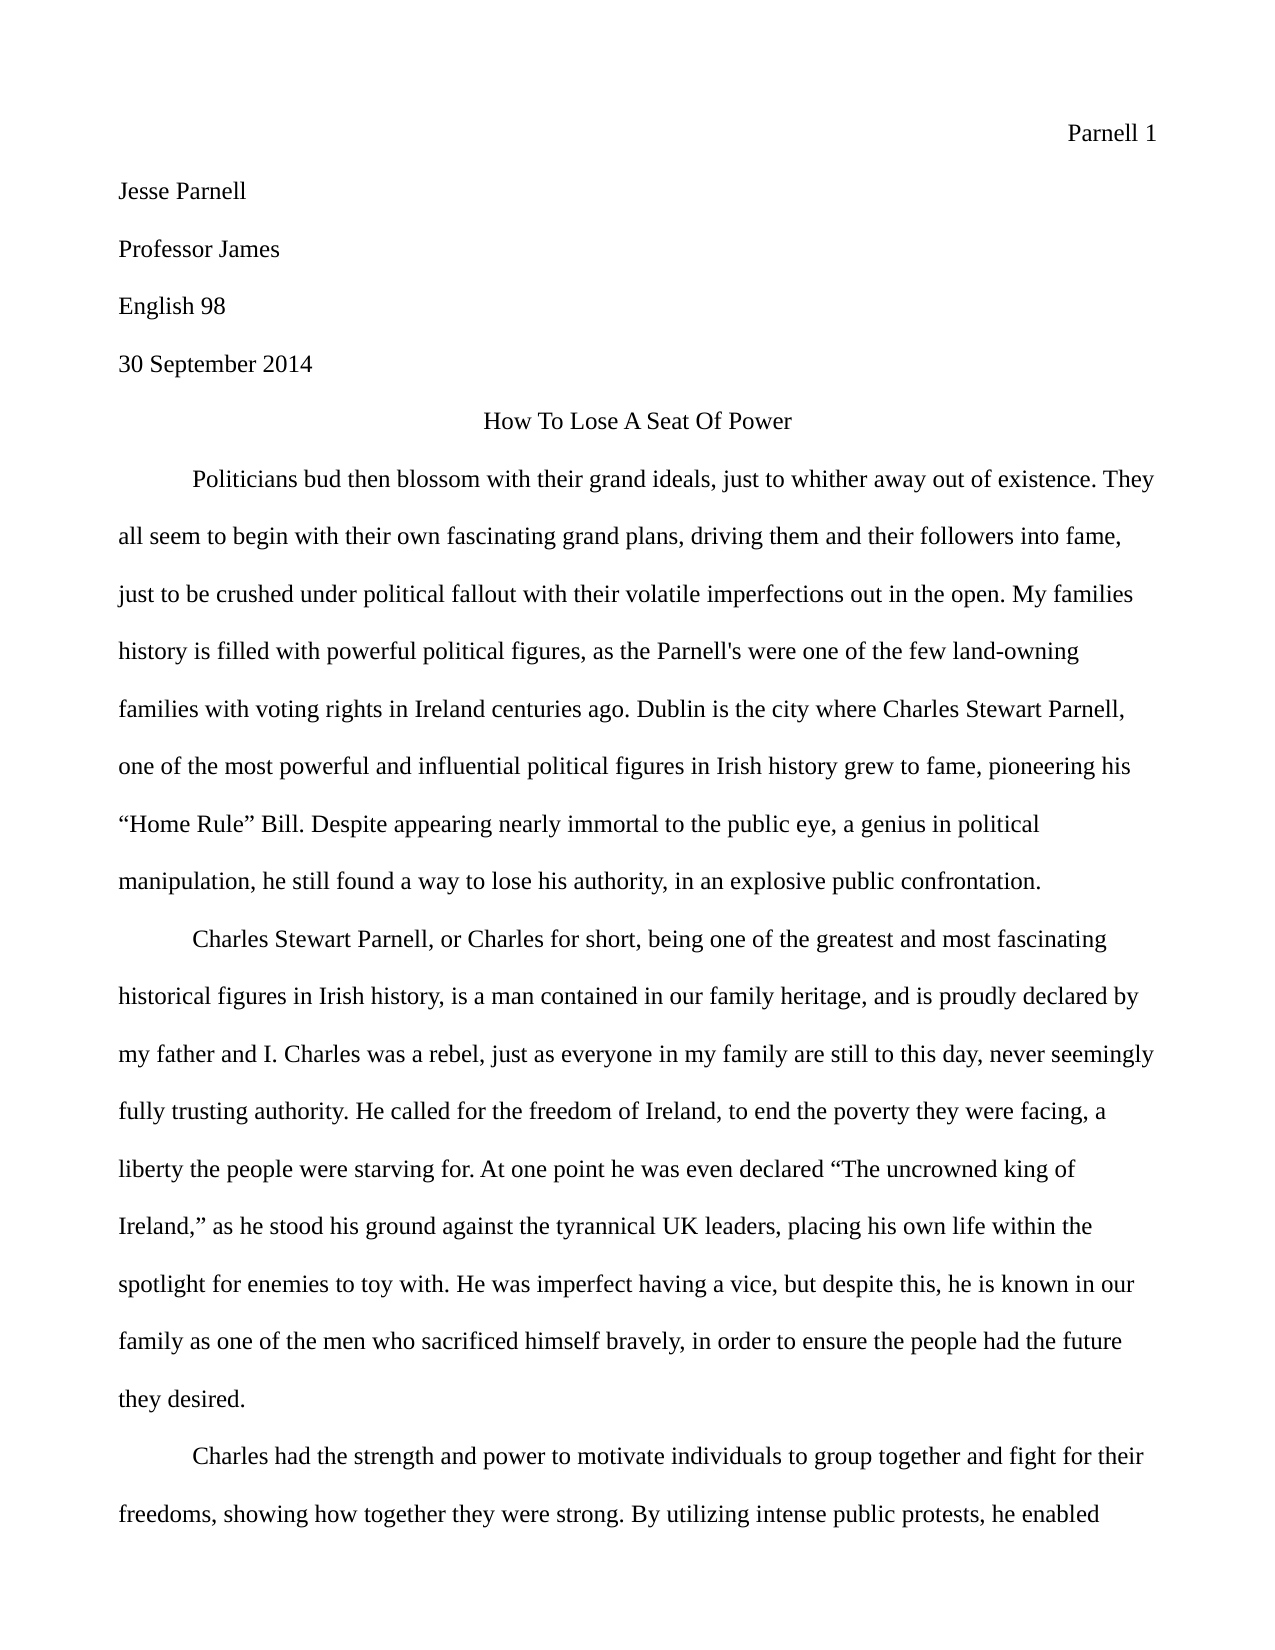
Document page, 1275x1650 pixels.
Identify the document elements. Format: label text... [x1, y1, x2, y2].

text How To Lose A Seat Of Power [118, 406, 1157, 435]
text Charles Stewart Parnell, or Charles for short, being one of the greatest and most fascinating historical figures in Irish history, is a man contained in our family heritage, and is proudly declared by my father and I. Charles was a rebel, just as everyone in my family are still to this day, never seemingly fully trusting authority. He called for the freedom of Ireland, to end the poverty they were facing, a liberty the people were starving for. At one point he was even declared “The uncrowned king of Ireland,” as he stood his ground against the tyrannical UK leaders, placing his own life within the spotlight for enemies to toy with. He was imperfect having a vice, but despite this, he is known in our family as one of the men who sacrificed himself bravely, in order to ensure the people had the future they desired. [118, 924, 1157, 1413]
text Charles had the strength and power to motivate individuals to group together and fight for their freedoms, showing how together they were strong. By utilizing intense public protests, he enabled [118, 1441, 1157, 1528]
text Jesse Parnell [118, 176, 1157, 205]
text Professor James [118, 234, 1157, 263]
text English 98 [118, 291, 1157, 320]
text Politicians bud then blossom with their grand ideals, just to whither away out of existence. They all seem to begin with their own fascinating grand plans, driving them and their followers into fame, just to be crushed under political fallout with their volatile imperfections out in the open. My families history is filled with powerful political figures, as the Parnell's were one of the few land-owning families with voting rights in Ireland centuries ago. Dublin is the city where Charles Stewart Parnell, one of the most powerful and influential political figures in Irish history grew to fame, pioneering his “Home Rule” Bill. Despite appearing nearly immortal to the public eye, a genius in political manipulation, he still found a way to lose his authority, in an explosive public confrontation. [118, 464, 1157, 895]
text 30 September 2014 [118, 349, 1157, 378]
